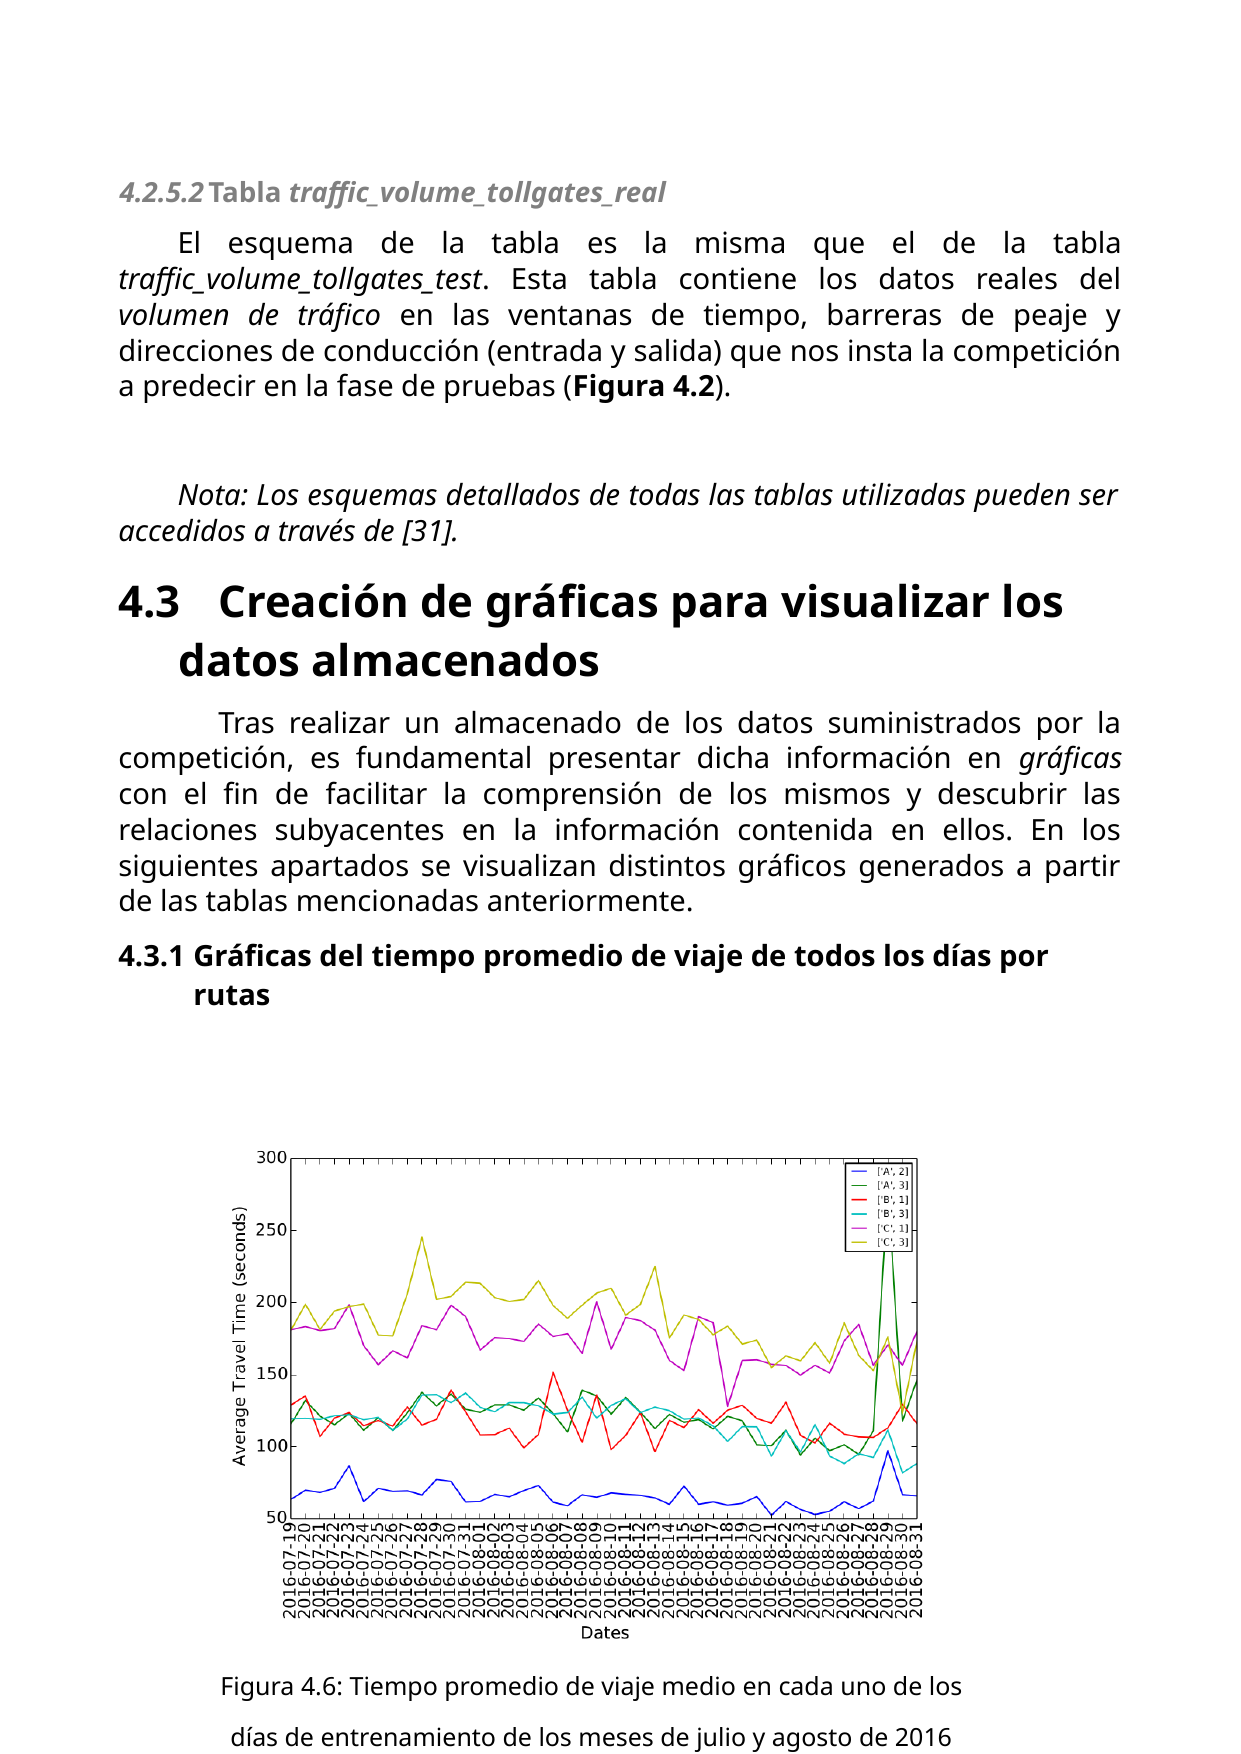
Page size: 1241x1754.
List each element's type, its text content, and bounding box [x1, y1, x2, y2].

picture [205, 1122, 958, 1652]
subtitle Gráficas del tiempo promedio de viaje de todos los días por rutas [118, 935, 1122, 1014]
text El esquema de la tabla es la misma que el de la tabla traffic_volume_tollgates_test. Esta tabla contiene los datos reales del volumen de tráfico en las ventanas de tiempo, barreras de peaje y direcciones de conducción (entrada y salida) que nos insta la competición a predecir en la fase de pruebas (Figura 4.2). [118, 223, 1122, 405]
text Figura 4.6: Tiempo promedio de viaje medio en cada uno de los días de entrenamiento de los meses de julio y agosto de 2016 [215, 1113, 968, 1754]
text Tras realizar un almacenado de los datos suministrados por la competición, es fundamental presentar dicha información en gráficas con el fin de facilitar la comprensión de los mismos y descubrir las relaciones subyacentes en la información contenida en ellos. En los siguientes apartados se visualizan distintos gráficos generados a partir de las tablas mencionadas anteriormente. [118, 702, 1122, 920]
subtitle Creación de gráficas para visualizar los datos almacenados [118, 570, 1122, 689]
subtitle Tabla traffic_volume_tollgates_real [119, 173, 1122, 210]
text Nota: Los esquemas detallados de todas las tablas utilizadas pueden ser accedidos a través de [31]. [118, 474, 1122, 549]
